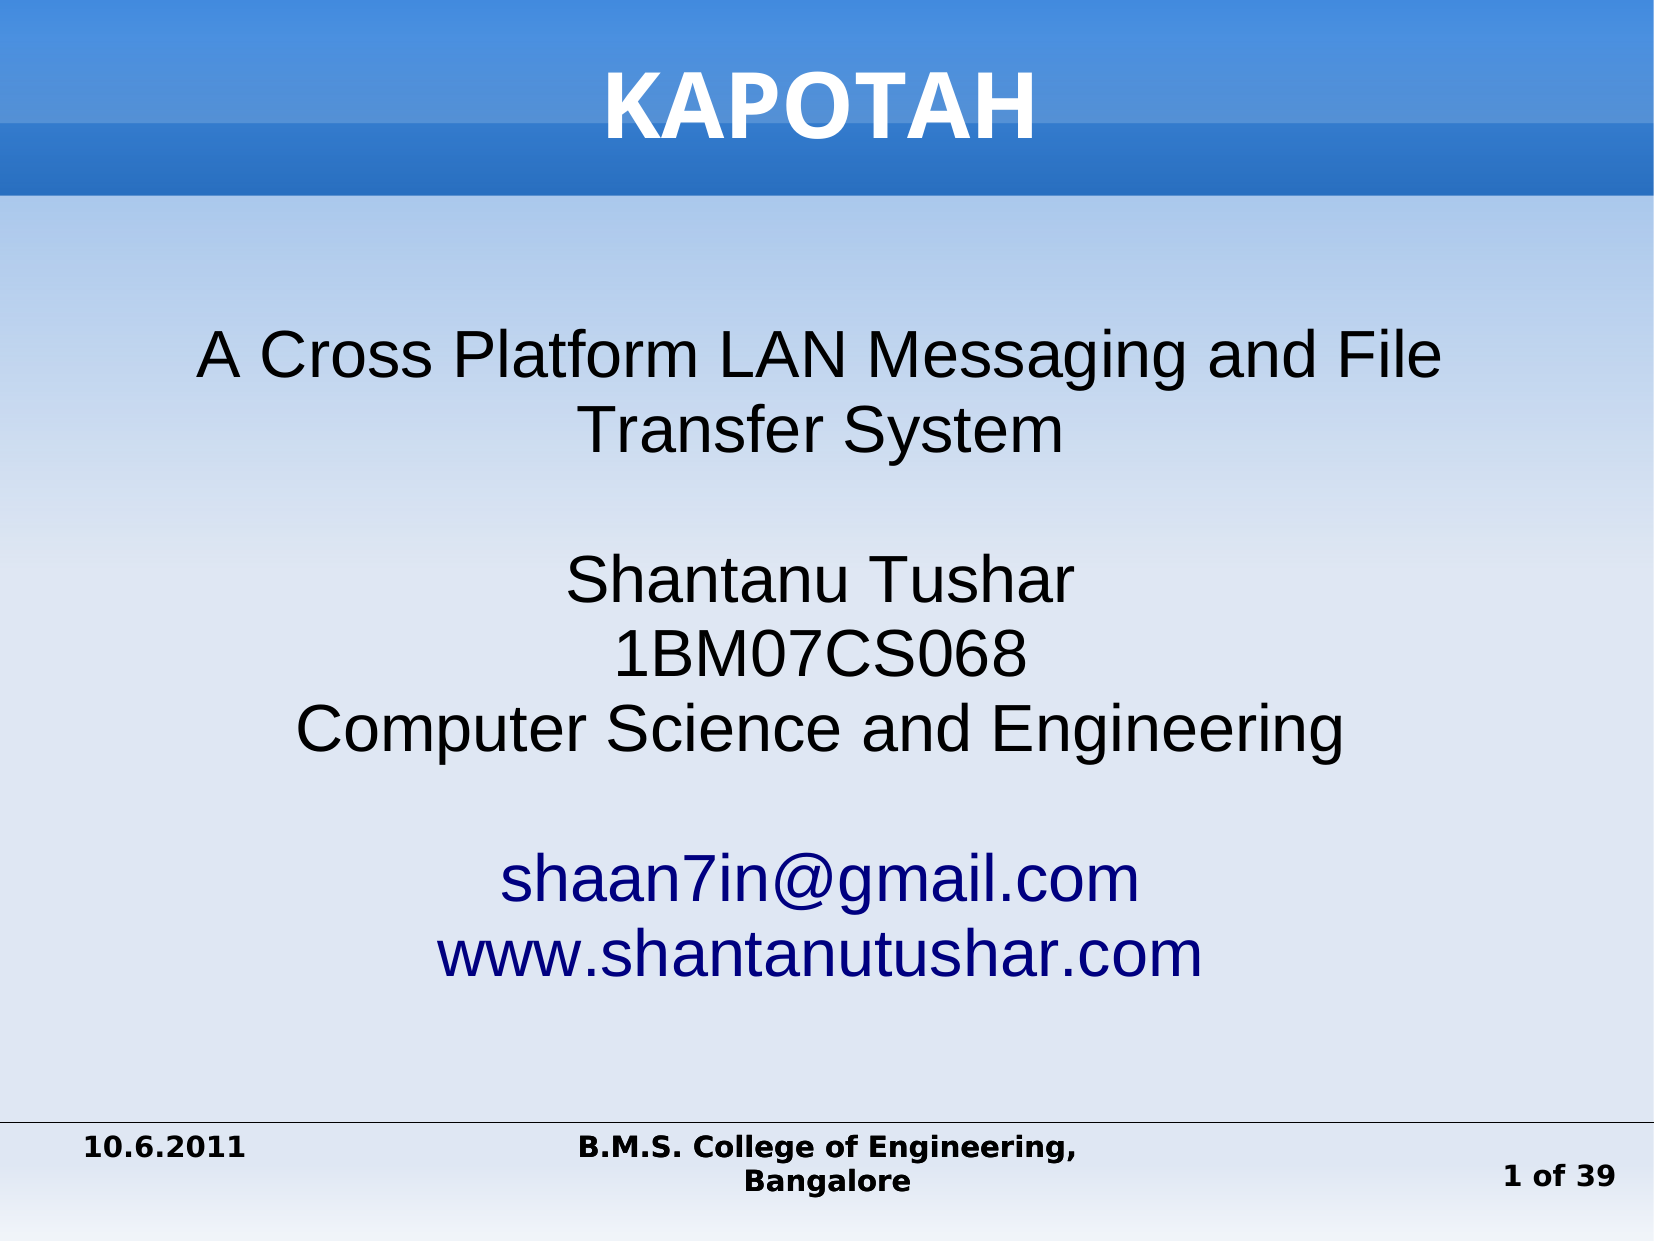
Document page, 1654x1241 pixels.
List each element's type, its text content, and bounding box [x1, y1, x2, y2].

picture [0, 1123, 1654, 1241]
subtitle A Cross Platform LAN Messaging and File Transfer System Shantanu Tushar 1BM07CS068 Computer Science and Engineering shaan7in@gmail.com www.shantanutushar.com [76, 244, 1565, 1063]
title KAPOTAH [76, 0, 1565, 208]
picture [0, 0, 1654, 1122]
